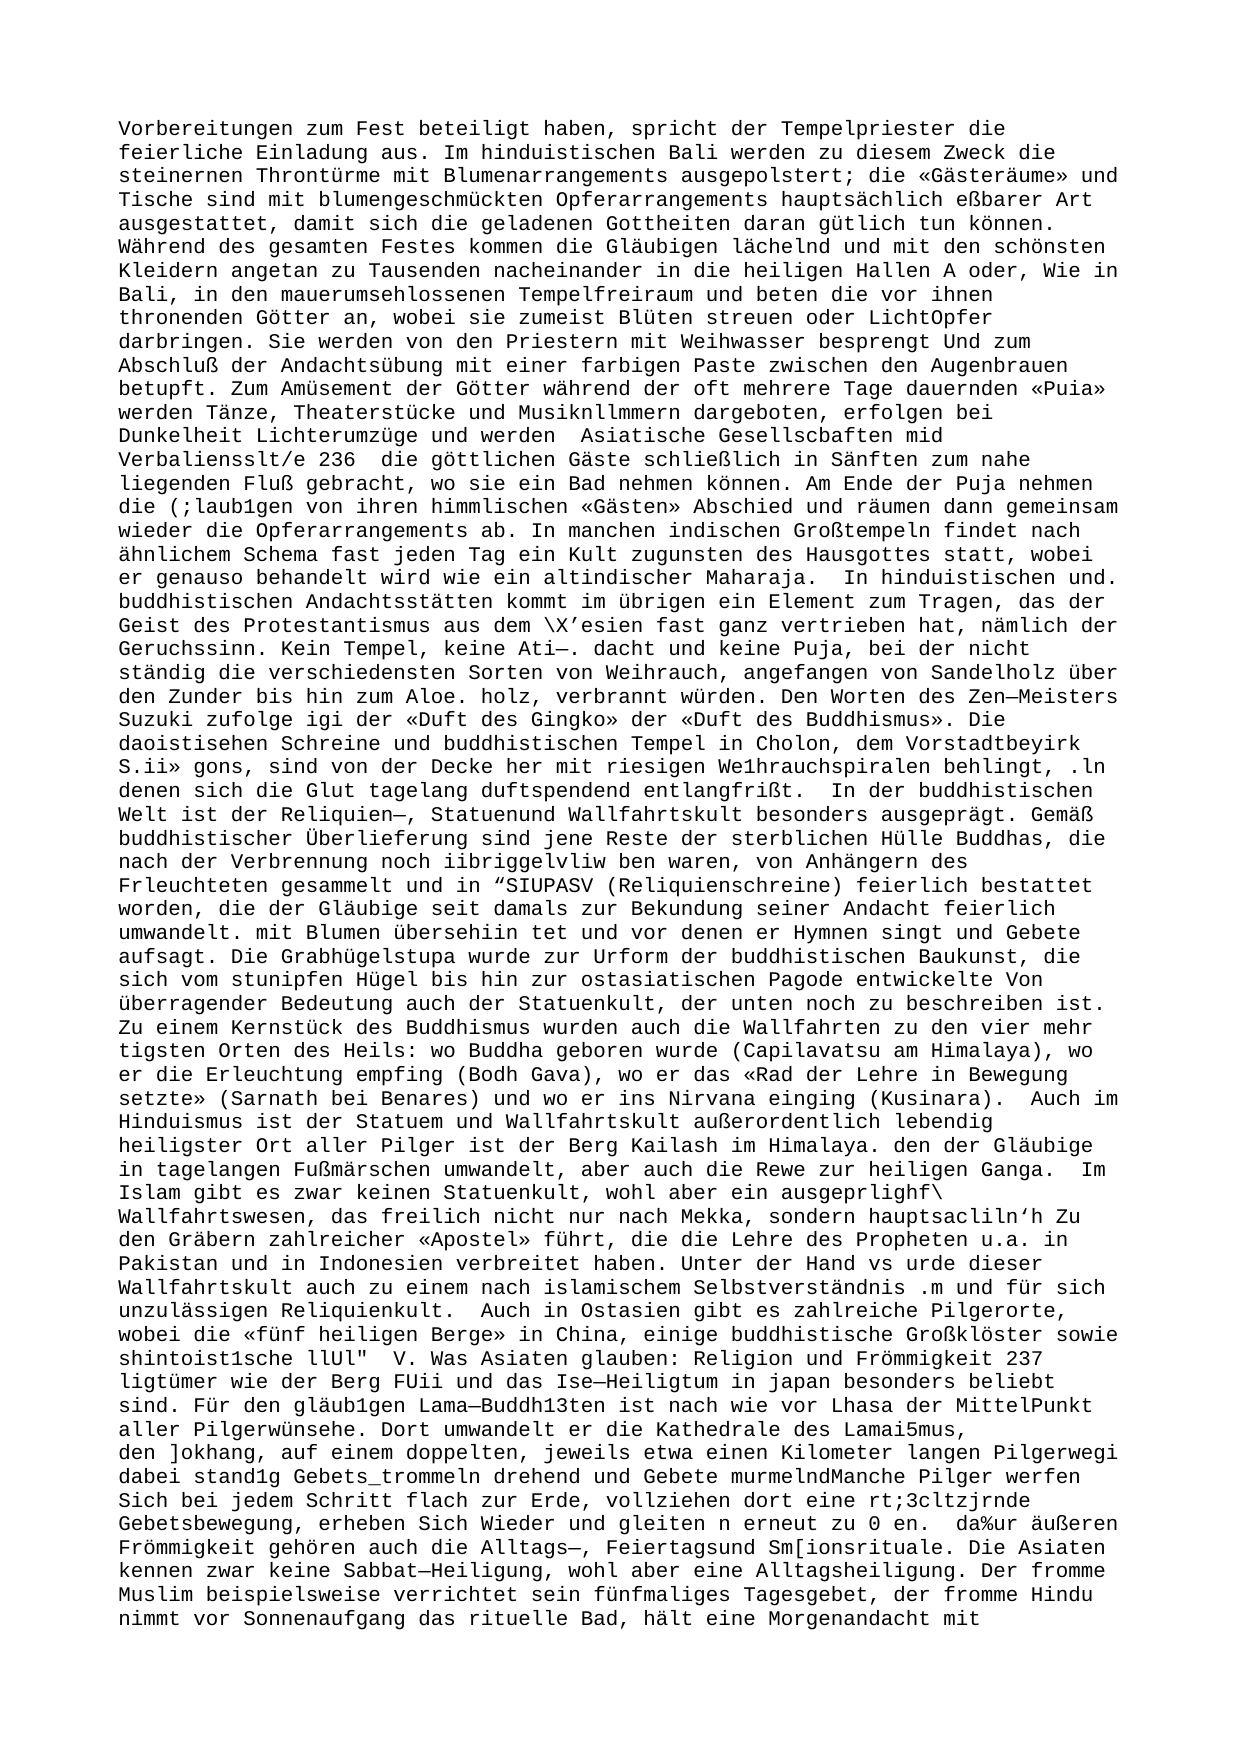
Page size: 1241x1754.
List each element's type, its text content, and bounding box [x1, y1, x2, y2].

text Vorbereitungen zum Fest beteiligt haben, spricht der Tempelpriester die feierliche Einladung aus. Im hinduistischen Bali werden zu diesem Zweck die steinernen Throntürme mit Blumenarrangements ausgepolstert; die «Gästeräume» und Tische sind mit blumengeschmückten Opferarrangements hauptsächlich eßbarer Art ausgestattet, damit sich die geladenen Gottheiten daran gütlich tun können. Während des gesamten Festes kommen die Gläubigen lächelnd und mit den schönsten Kleidern angetan zu Tausenden nacheinander in die heiligen Hallen A oder, Wie in Bali, in den mauerumsehlossenen Tempelfreiraum und beten die vor ihnen thronenden Götter an, wobei sie zumeist Blüten streuen oder LichtOpfer darbringen. Sie werden von den Priestern mit Weihwasser besprengt Und zum Abschluß der Andachtsübung mit einer farbigen Paste zwischen den Augenbrauen betupft. Zum Amüsement der Götter während der oft mehrere Tage dauernden «Puia» werden Tänze, Theaterstücke und Musiknllmmern dargeboten, erfolgen bei Dunkelheit Lichterumzüge und werden Asiatische Gesellscbaften mid Verbaliensslt/e 236 die göttlichen Gäste schließlich in Sänften zum nahe liegenden Fluß gebracht, wo sie ein Bad nehmen können. Am Ende der Puja nehmen die (;laub1gen von ihren himmlischen «Gästen» Abschied und räumen dann gemeinsam wieder die Opferarrangements ab. In manchen indischen Großtempeln findet nach ähnlichem Schema fast jeden Tag ein Kult zugunsten des Hausgottes statt, wobei er genauso behandelt wird wie ein altindischer Maharaja. In hinduistischen und. buddhistischen Andachtsstätten kommt im übrigen ein Element zum Tragen, das der Geist des Protestantismus aus dem \X’esien fast ganz vertrieben hat, nämlich der Geruchssinn. Kein Tempel, keine Ati—. dacht und keine Puja, bei der nicht ständig die verschiedensten Sorten von Weihrauch, angefangen von Sandelholz über den Zunder bis hin zum Aloe. holz, verbrannt würden. Den Worten des Zen—Meisters Suzuki zufolge igi der «Duft des Gingko» der «Duft des Buddhismus». Die daoistisehen Schreine und buddhistischen Tempel in Cholon, dem Vorstadtbeyirk S.ii» gons, sind von der Decke her mit riesigen We1hrauchspiralen behlingt, .ln denen sich die Glut tagelang duftspendend entlangfrißt. In der buddhistischen Welt ist der Reliquien—, Statuenund Wallfahrtskult besonders ausgeprägt. Gemäß buddhistischer Überlieferung sind jene Reste der sterblichen Hülle Buddhas, die nach der Verbrennung noch iibriggelvliw ben waren, von Anhängern des Frleuchteten gesammelt und in “SIUPASV (Reliquienschreine) feierlich bestattet worden, die der Gläubige seit damals zur Bekundung seiner Andacht feierlich umwandelt. mit Blumen übersehiin tet und vor denen er Hymnen singt und Gebete aufsagt. Die Grabhügelstupa wurde zur Urform der buddhistischen Baukunst, die sich vom stunipfen Hügel bis hin zur ostasiatischen Pagode entwickelte Von überragender Bedeutung auch der Statuenkult, der unten noch zu beschreiben ist. Zu einem Kernstück des Buddhismus wurden auch die Wallfahrten zu den vier mehr tigsten Orten des Heils: wo Buddha geboren wurde (Capilavatsu am Himalaya), wo er die Erleuchtung empfing (Bodh Gava), wo er das «Rad der Lehre in Bewegung setzte» (Sarnath bei Benares) und wo er ins Nirvana einging (Kusinara). Auch im Hinduismus ist der Statuem und Wallfahrtskult außerordentlich lebendig heiligster Ort aller Pilger ist der Berg Kailash im Himalaya. den der Gläubige in tagelangen Fußmärschen umwandelt, aber auch die Rewe zur heiligen Ganga. Im Islam gibt es zwar keinen Statuenkult, wohl aber ein ausgeprlighf\ Wallfahrtswesen, das freilich nicht nur nach Mekka, sondern hauptsacliln‘h Zu den Gräbern zahlreicher «Apostel» führt, die die Lehre des Propheten u.a. in Pakistan und in Indonesien verbreitet haben. Unter der Hand vs urde dieser Wallfahrtskult auch zu einem nach islamischem Selbstverständnis .m und für sich unzulässigen Reliquienkult. Auch in Ostasien gibt es zahlreiche Pilgerorte, wobei die «fünf heiligen Berge» in China, einige buddhistische Großklöster sowie shintoist1sche llUl" V. Was Asiaten glauben: Religion und Frömmigkeit 237 ligtümer wie der Berg FUii und das Ise—Heiligtum in japan besonders beliebt sind. Für den gläub1gen Lama—Buddh13ten ist nach wie vor Lhasa der MittelPunkt aller Pilgerwünsehe. Dort umwandelt er die Kathedrale des Lamai5mus, den ]okhang, auf einem doppelten, jeweils etwa einen Kilometer langen Pilgerwegi dabei stand1g Gebets_trommeln drehend und Gebete murmelndManche Pilger werfen Sich bei jedem Schritt flach zur Erde, vollziehen dort eine rt;3cltzjrnde Gebetsbewegung, erheben Sich Wieder und gleiten n erneut zu 0 en. da%ur äußeren Frömmigkeit gehören auch die Alltags—, Feiertagsund Sm[ionsrituale. Die Asiaten kennen zwar keine Sabbat—Heiligung, wohl aber eine Alltagsheiligung. Der fromme Muslim beispielsweise verrichtet sein fünfmaliges Tagesgebet, der fromme Hindu nimmt vor Sonnenaufgang das rituelle Bad, hält eine Morgenandacht mit [118, 118, 1122, 1631]
